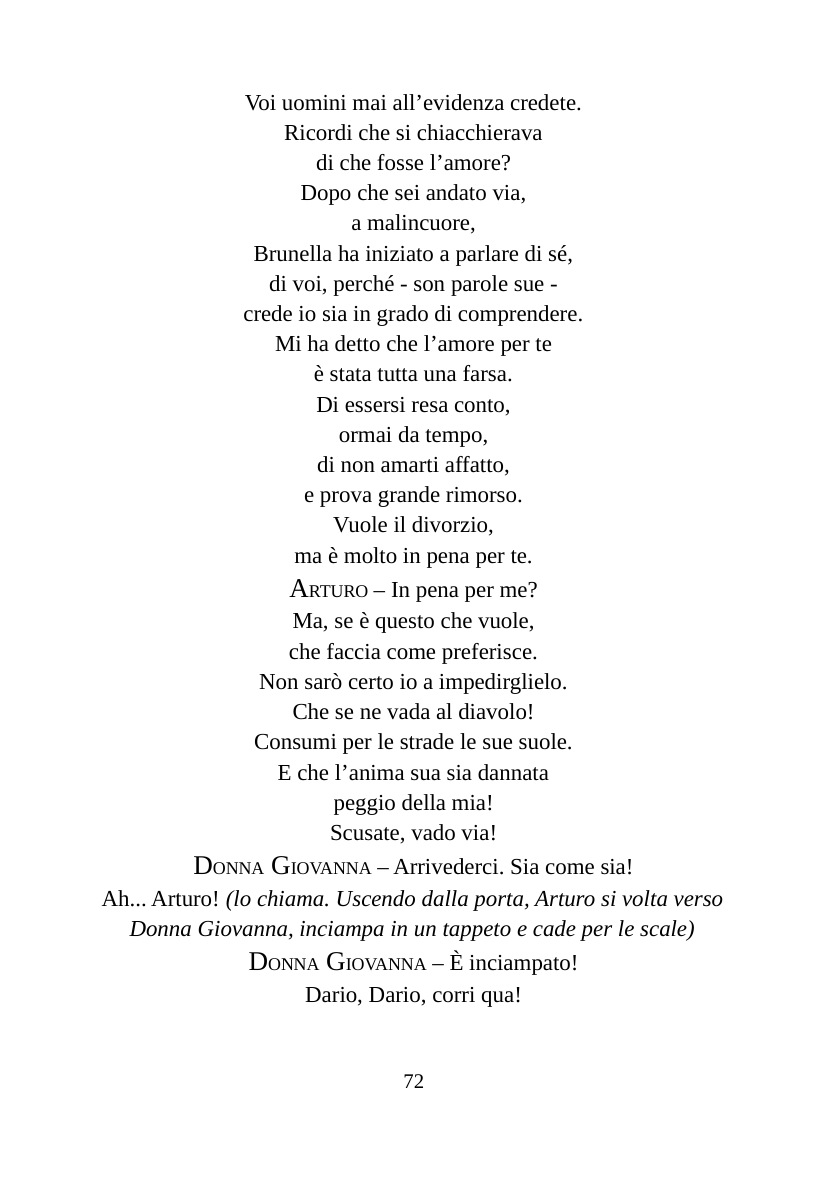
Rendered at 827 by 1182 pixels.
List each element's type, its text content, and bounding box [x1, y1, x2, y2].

text peggio della mia! [88, 789, 738, 815]
text Di essersi resa conto, [88, 391, 738, 417]
text Scusate, vado via! [88, 819, 738, 845]
text Ricordi che si chiacchierava [88, 119, 738, 145]
text di voi, perché - son parole sue - [88, 270, 738, 296]
text crede io sia in grado di comprendere. [88, 300, 738, 326]
text che faccia come preferisce. [88, 638, 738, 664]
text Donna Giovanna – Arrivederci. Sia come sia! [88, 849, 738, 880]
text a malincuore, [88, 209, 738, 236]
text è stata tutta una farsa. [88, 360, 738, 387]
text e prova grande rimorso. [88, 481, 738, 508]
text Mi ha detto che l’amore per te [88, 330, 738, 357]
text Vuole il divorzio, [88, 511, 738, 538]
text Arturo – In pena per me? [88, 572, 738, 603]
text Donna Giovanna – È inciampato! [88, 945, 738, 977]
text Brunella ha iniziato a parlare di sé, [88, 239, 738, 266]
text Ma, se è questo che vuole, [88, 608, 738, 634]
text Dario, Dario, corri qua! [88, 981, 738, 1007]
text Ah... Arturo! (lo chiama. Uscendo dalla porta, Arturo si volta verso Donna Giovanna, inciampa in un tappeto e cade per le scale) [88, 885, 738, 942]
text Dopo che sei andato via, [88, 179, 738, 206]
text di che fosse l’amore? [88, 149, 738, 175]
text Voi uomini mai all’evidenza credete. [88, 88, 738, 115]
text ormai da tempo, [88, 421, 738, 447]
text Consumi per le strade le sue suole. [88, 728, 738, 755]
text di non amarti affatto, [88, 451, 738, 477]
text ma è molto in pena per te. [88, 542, 738, 568]
text Non sarò certo io a impedirglielo. [88, 668, 738, 694]
text Che se ne vada al diavolo! [88, 698, 738, 724]
text E che l’anima sua sia dannata [88, 759, 738, 785]
